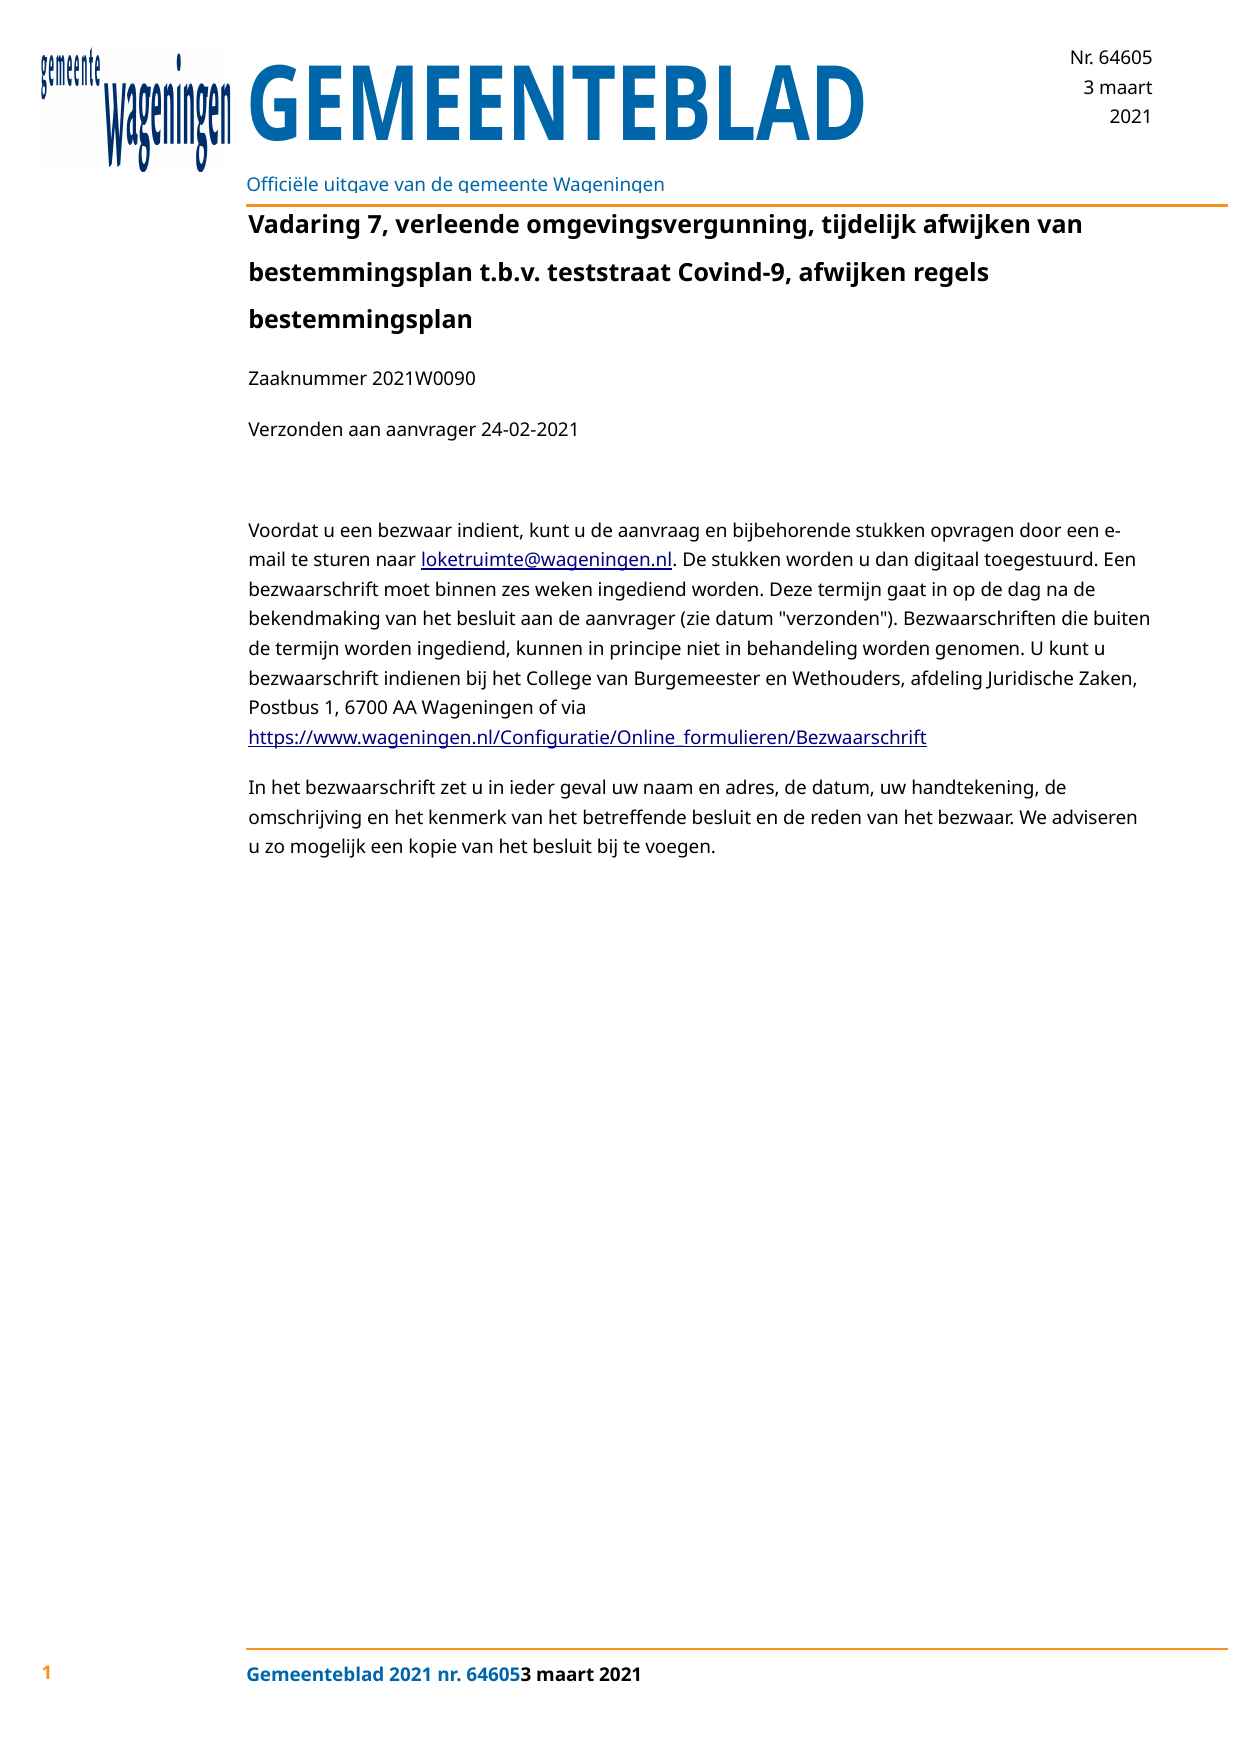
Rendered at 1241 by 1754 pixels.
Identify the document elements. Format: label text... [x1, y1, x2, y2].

text Zaaknummer 2021W0090 [248, 366, 1152, 391]
text Verzonden aan aanvrager 24-02-2021 [248, 416, 1152, 442]
text Vadaring 7, verleende omgevingsvergunning, tijdelijk afwijken van bestemmingsplan t.b.v. teststraat Covind-9, afwijken regels bestemmingsplan [248, 207, 1152, 336]
picture [41, 47, 231, 172]
text In het bezwaarschrift zet u in ieder geval uw naam en adres, de datum, uw handtekening, de omschrijving en het kenmerk van het betreffende besluit en de reden van het bezwaar. We adviseren u zo mogelijk een kopie van het besluit bij te voegen. [248, 774, 1152, 859]
text Voordat u een bezwaar indient, kunt u de aanvraag en bijbehorende stukken opvragen door een e-mail te sturen naar loketruimte@wageningen.nl. De stukken worden u dan digitaal toegestuurd. Een bezwaarschrift moet binnen zes weken ingediend worden. Deze termijn gaat in op de dag na de bekendmaking van het besluit aan de aanvrager (zie datum "verzonden"). Bezwaarschriften die buiten de termijn worden ingediend, kunnen in principe niet in behandeling worden genomen. U kunt u bezwaarschrift indienen bij het College van Burgemeester en Wethouders, afdeling Juridische Zaken, Postbus 1, 6700 AA Wageningen of via https://www.wageningen.nl/Configuratie/Online_formulieren/Bezwaarschrift [248, 517, 1152, 749]
